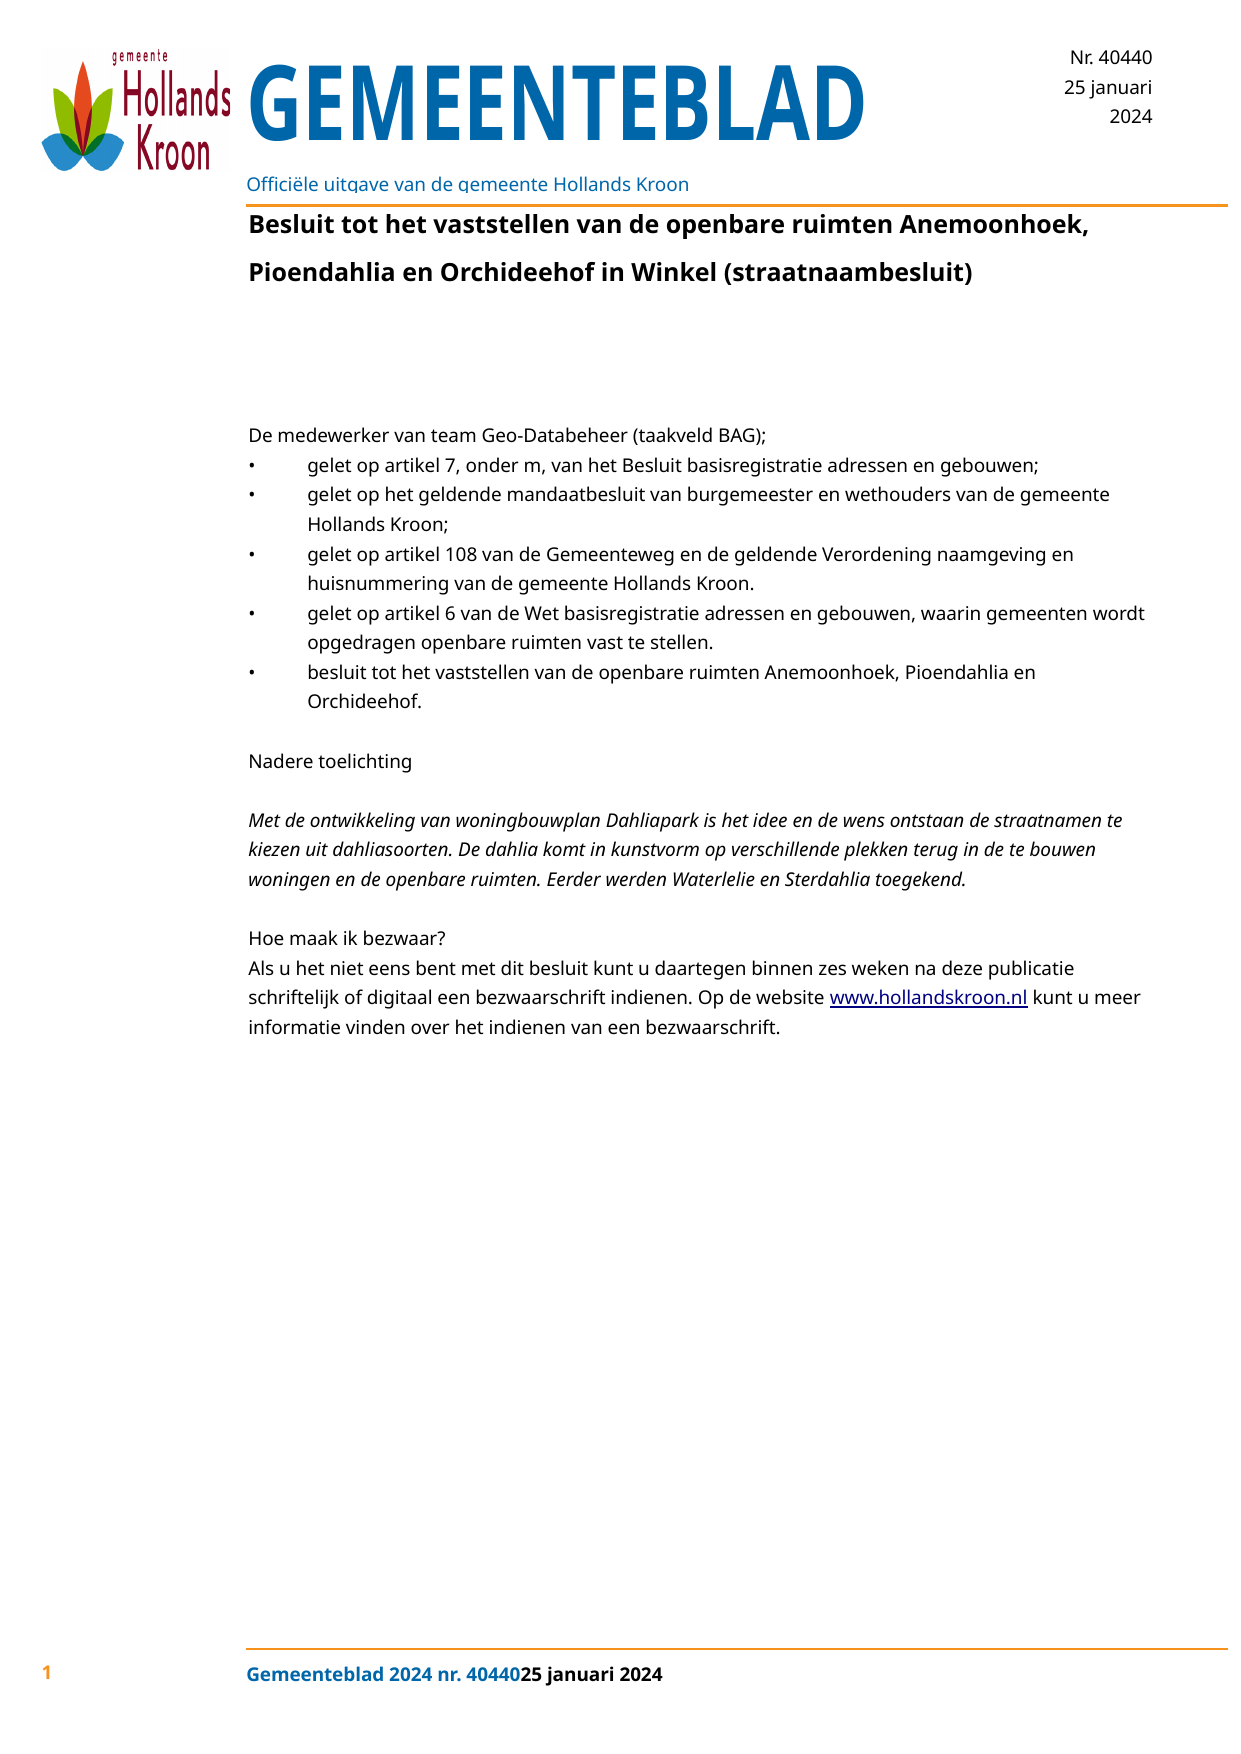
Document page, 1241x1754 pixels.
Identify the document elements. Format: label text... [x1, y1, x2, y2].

text Nadere toelichting [248, 748, 1152, 774]
list gelet op het geldende mandaatbesluit van burgemeester en wethouders van de gemeente Hollands Kroon; [248, 482, 1152, 537]
text Besluit tot het vaststellen van de openbare ruimten Anemoonhoek, Pioendahlia en Orchideehof in Winkel (straatnaambesluit) [248, 207, 1152, 288]
text Als u het niet eens bent met dit besluit kunt u daartegen binnen zes weken na deze publicatie schriftelijk of digitaal een bezwaarschrift indienen. Op de website www.hollandskroon.nl kunt u meer informatie vinden over het indienen van een bezwaarschrift. [248, 955, 1152, 1040]
text De medewerker van team Geo-Databeheer (taakveld BAG); [248, 422, 1152, 448]
text Hoe maak ik bezwaar? [248, 925, 1152, 951]
list gelet op artikel 7, onder m, van het Besluit basisregistratie adressen en gebouwen; [248, 452, 1152, 478]
list gelet op artikel 6 van de Wet basisregistratie adressen en gebouwen, waarin gemeenten wordt opgedragen openbare ruimten vast te stellen. [248, 600, 1152, 655]
text Met de ontwikkeling van woningbouwplan Dahliapark is het idee en de wens ontstaan de straatnamen te kiezen uit dahliasoorten. De dahlia komt in kunstvorm op verschillende plekken terug in de te bouwen woningen en de openbare ruimten. Eerder werden Waterlelie en Sterdahlia toegekend. [248, 807, 1152, 892]
list besluit tot het vaststellen van de openbare ruimten Anemoonhoek, Pioendahlia en Orchideehof. [248, 659, 1152, 714]
list gelet op artikel 108 van de Gemeenteweg en de geldende Verordening naamgeving en huisnummering van de gemeente Hollands Kroon. [248, 541, 1152, 596]
picture [41, 47, 231, 172]
